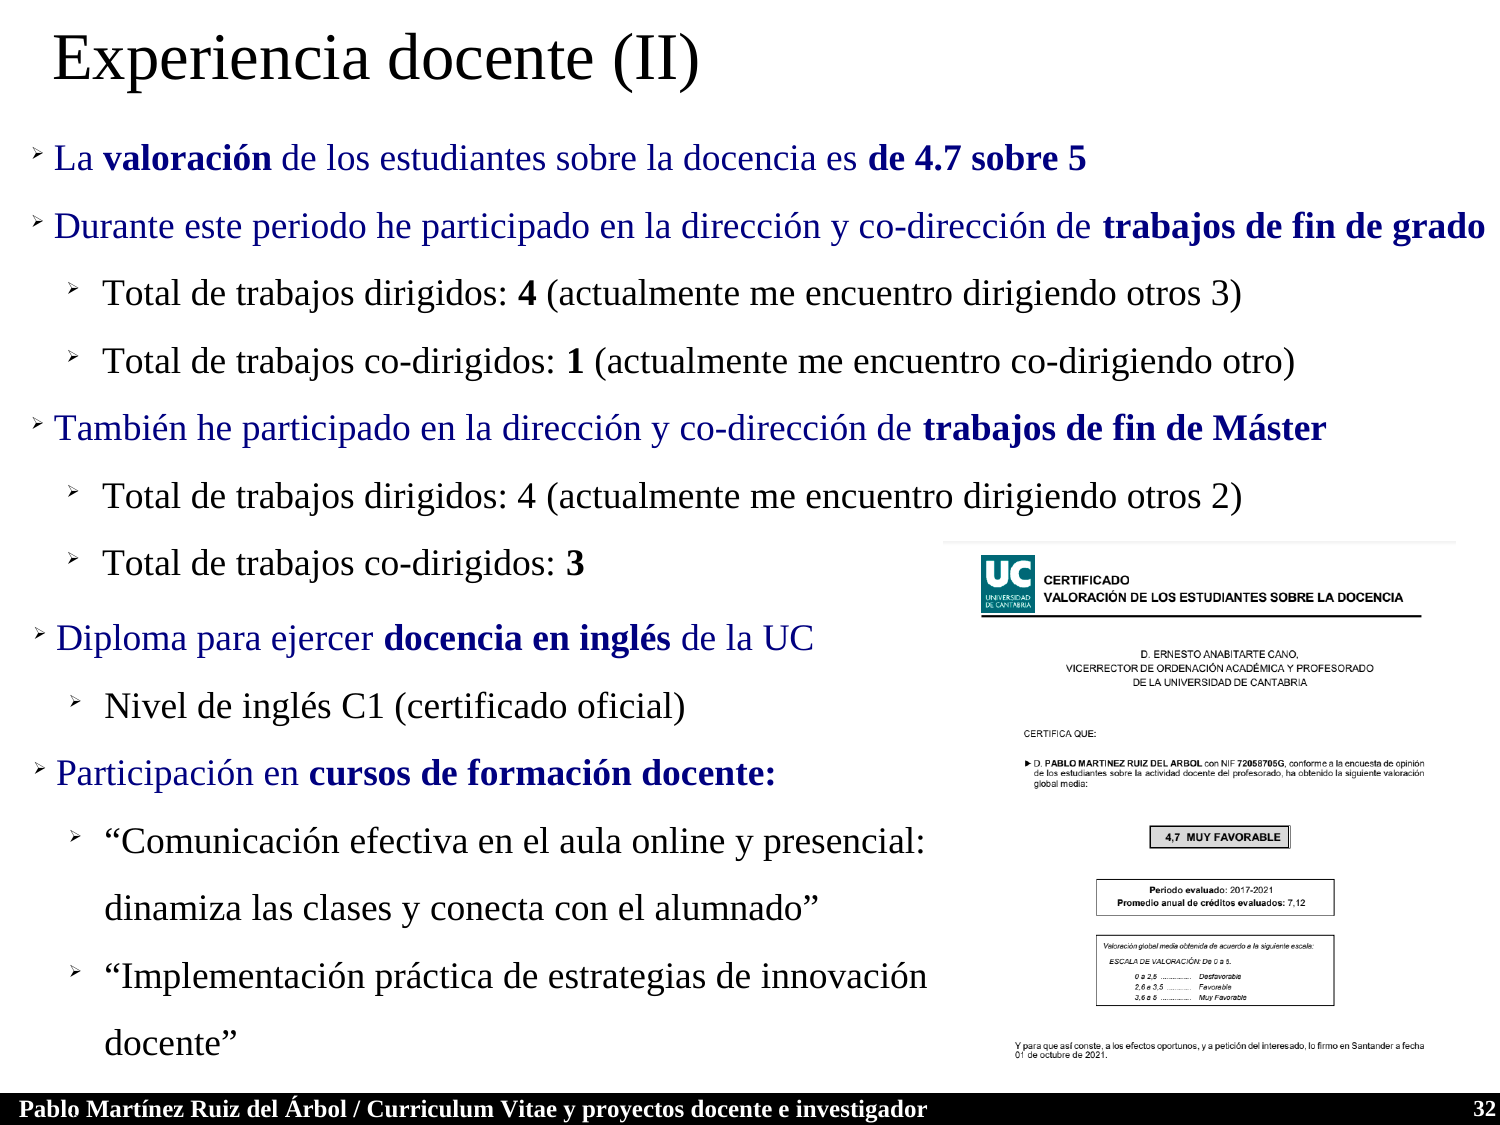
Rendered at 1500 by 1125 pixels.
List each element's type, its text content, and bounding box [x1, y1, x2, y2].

text_box Diploma para ejercer docencia en inglés de la UC Nivel de inglés C1 (certificado oficial) Participación en cursos de formación docente: “Comunicación efectiva en el aula online y presencial: dinamiza las clases y conecta con el alumnado” “Implementación práctica de estrategias de innovación docente” [14, 578, 961, 1096]
text_box Experiencia docente (II) [4, 3, 751, 111]
text_box La valoración de los estudiantes sobre la docencia es de 4.7 sobre 5 Durante este periodo he participado en la dirección y co-dirección de trabajos de fin de grado Total de trabajos dirigidos: 4 (actualmente me encuentro dirigiendo otros 3) Total de trabajos co-dirigidos: 1 (actualmente me encuentro co-dirigiendo otro) También he participado en la dirección y co-dirección de trabajos de fin de Máster Total de trabajos dirigidos: 4 (actualmente me encuentro dirigiendo otros 2) Total de trabajos co-dirigidos: 3 [11, 98, 1500, 616]
picture [943, 541, 1456, 1081]
